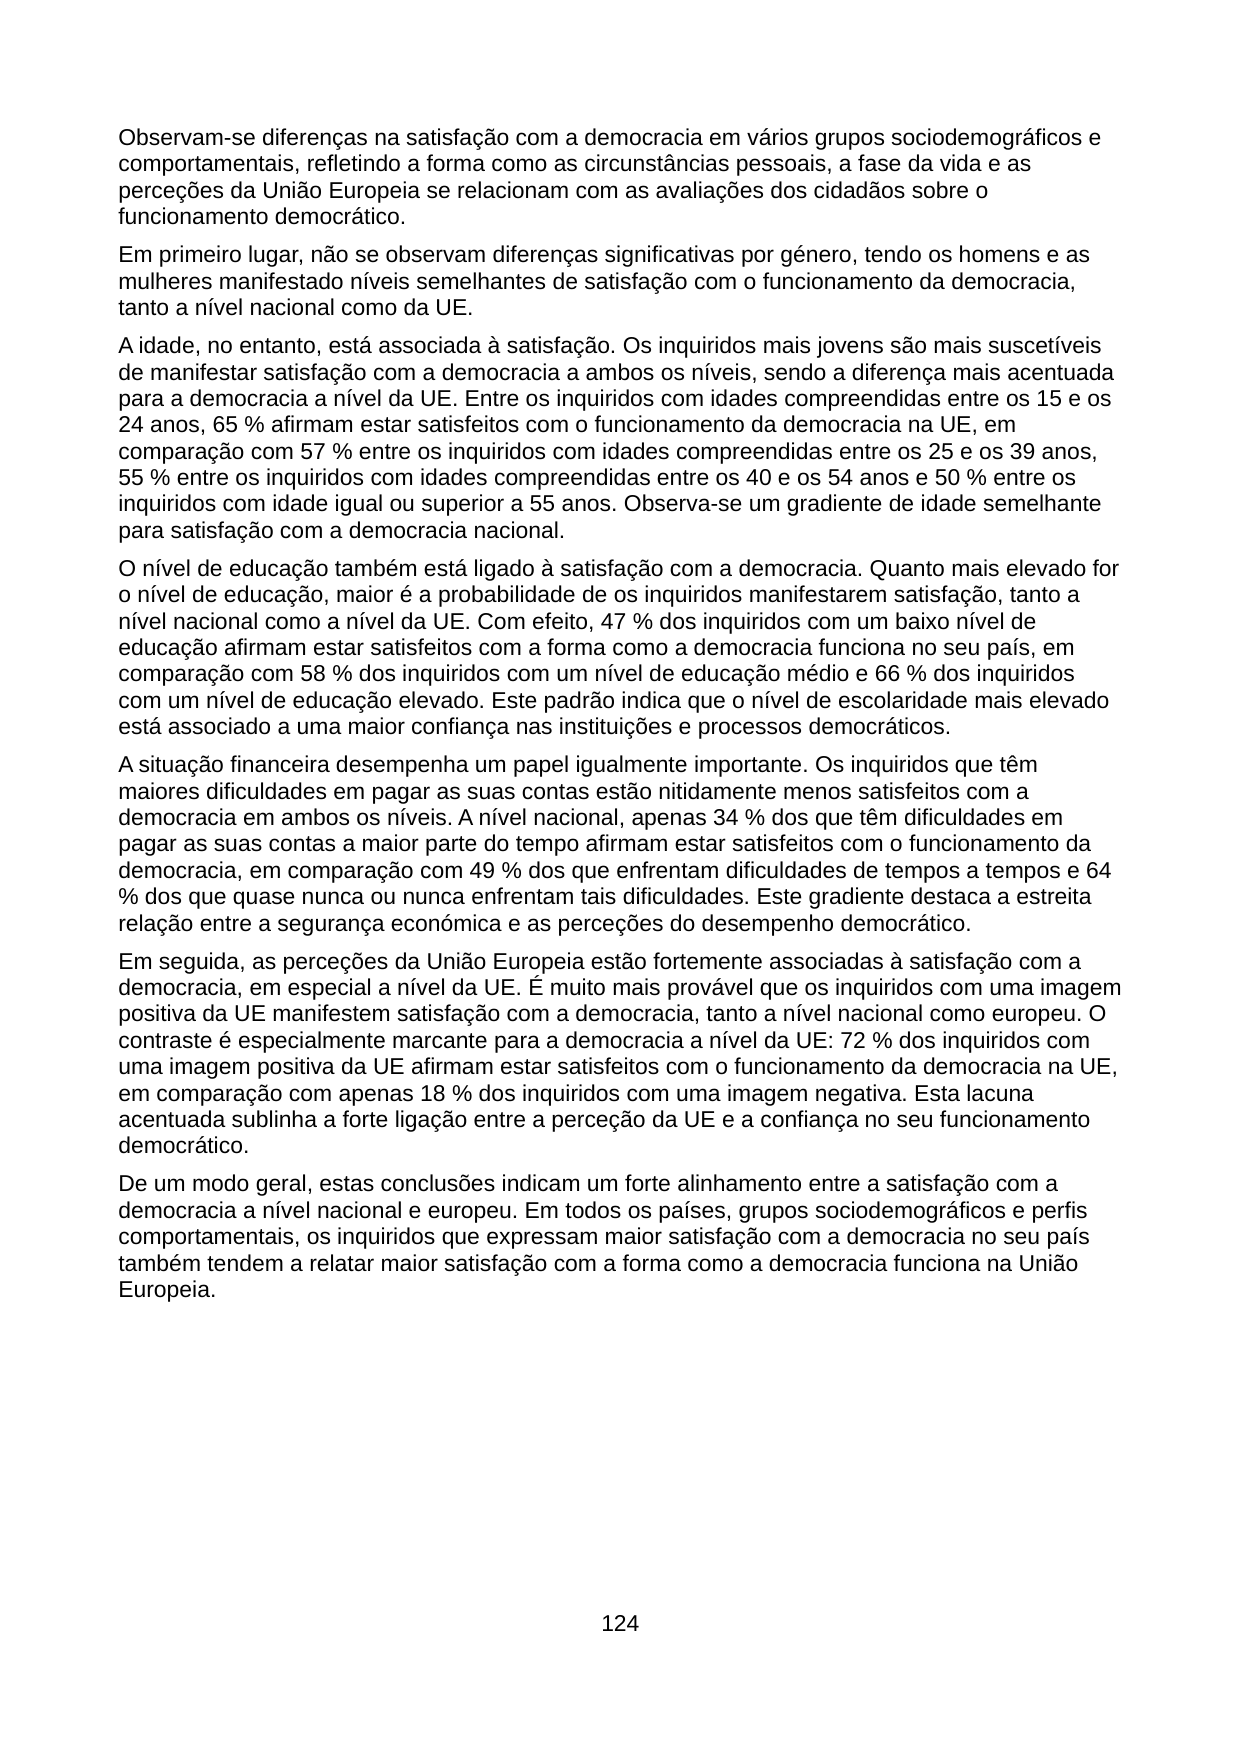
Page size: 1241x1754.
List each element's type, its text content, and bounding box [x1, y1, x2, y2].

text O nível de educação também está ligado à satisfação com a democracia. Quanto mais elevado for o nível de educação, maior é a probabilidade de os inquiridos manifestarem satisfação, tanto a nível nacional como a nível da UE. Com efeito, 47 % dos inquiridos com um baixo nível de educação afirmam estar satisfeitos com a forma como a democracia funciona no seu país, em comparação com 58 % dos inquiridos com um nível de educação médio e 66 % dos inquiridos com um nível de educação elevado. Este padrão indica que o nível de escolaridade mais elevado está associado a uma maior confiança nas instituições e processos democráticos. [118, 555, 1122, 739]
text Em seguida, as perceções da União Europeia estão fortemente associadas à satisfação com a democracia, em especial a nível da UE. É muito mais provável que os inquiridos com uma imagem positiva da UE manifestem satisfação com a democracia, tanto a nível nacional como europeu. O contraste é especialmente marcante para a democracia a nível da UE: 72 % dos inquiridos com uma imagem positiva da UE afirmam estar satisfeitos com o funcionamento da democracia na UE, em comparação com apenas 18 % dos inquiridos com uma imagem negativa. Esta lacuna acentuada sublinha a forte ligação entre a perceção da UE e a confiança no seu funcionamento democrático. [118, 948, 1122, 1158]
text Em primeiro lugar, não se observam diferenças significativas por género, tendo os homens e as mulheres manifestado níveis semelhantes de satisfação com o funcionamento da democracia, tanto a nível nacional como da UE. [118, 241, 1122, 320]
text De um modo geral, estas conclusões indicam um forte alinhamento entre a satisfação com a democracia a nível nacional e europeu. Em todos os países, grupos sociodemográficos e perfis comportamentais, os inquiridos que expressam maior satisfação com a democracia no seu país também tendem a relatar maior satisfação com a forma como a democracia funciona na União Europeia. [118, 1170, 1122, 1302]
text Observam-se diferenças na satisfação com a democracia em vários grupos sociodemográficos e comportamentais, refletindo a forma como as circunstâncias pessoais, a fase da vida e as perceções da União Europeia se relacionam com as avaliações dos cidadãos sobre o funcionamento democrático. [118, 124, 1122, 229]
text A idade, no entanto, está associada à satisfação. Os inquiridos mais jovens são mais suscetíveis de manifestar satisfação com a democracia a ambos os níveis, sendo a diferença mais acentuada para a democracia a nível da UE. Entre os inquiridos com idades compreendidas entre os 15 e os 24 anos, 65 % afirmam estar satisfeitos com o funcionamento da democracia na UE, em comparação com 57 % entre os inquiridos com idades compreendidas entre os 25 e os 39 anos, 55 % entre os inquiridos com idades compreendidas entre os 40 e os 54 anos e 50 % entre os inquiridos com idade igual ou superior a 55 anos. Observa-se um gradiente de idade semelhante para satisfação com a democracia nacional. [118, 332, 1122, 543]
text A situação financeira desempenha um papel igualmente importante. Os inquiridos que têm maiores dificuldades em pagar as suas contas estão nitidamente menos satisfeitos com a democracia em ambos os níveis. A nível nacional, apenas 34 % dos que têm dificuldades em pagar as suas contas a maior parte do tempo afirmam estar satisfeitos com o funcionamento da democracia, em comparação com 49 % dos que enfrentam dificuldades de tempos a tempos e 64 % dos que quase nunca ou nunca enfrentam tais dificuldades. Este gradiente destaca a estreita relação entre a segurança económica e as perceções do desempenho democrático. [118, 751, 1122, 936]
